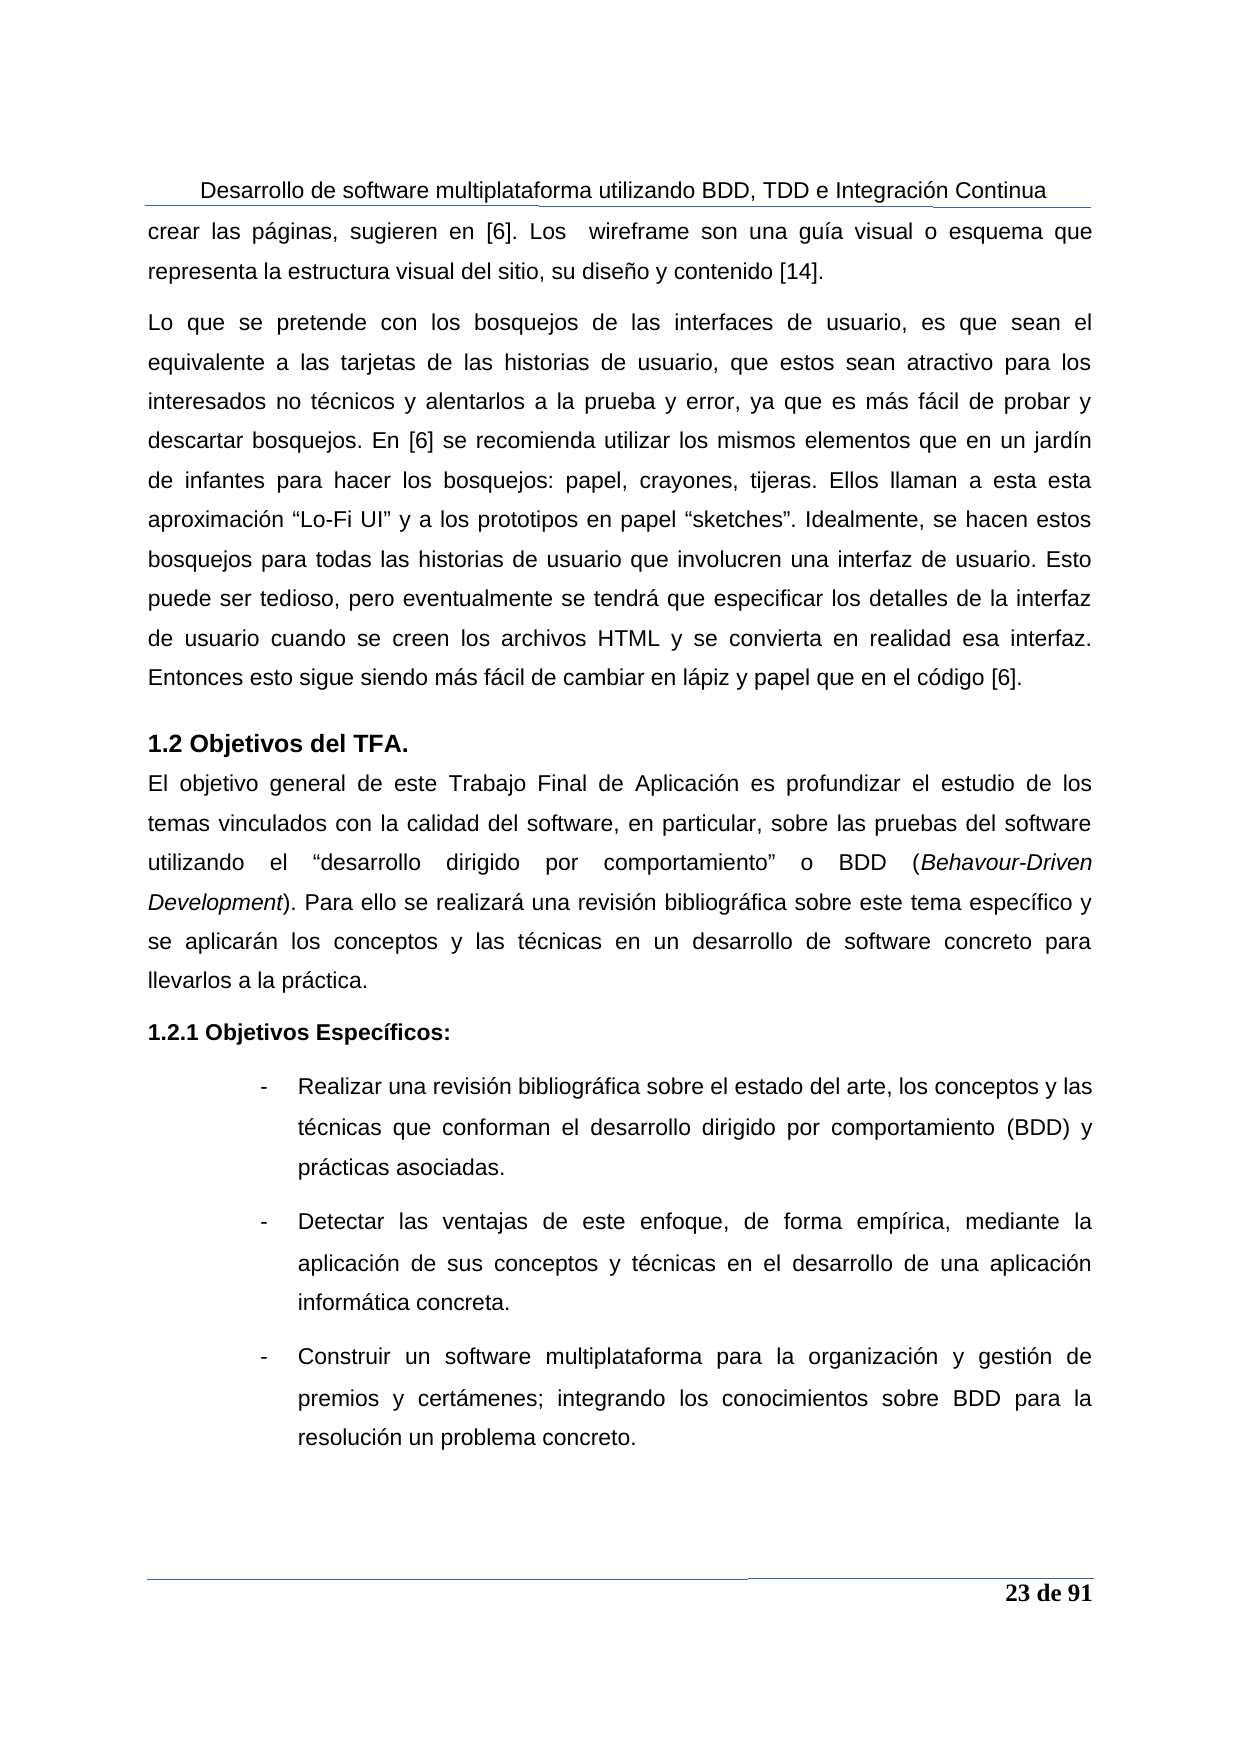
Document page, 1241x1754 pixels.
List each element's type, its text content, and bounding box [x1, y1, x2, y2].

text El objetivo general de este Trabajo Final de Aplicación es profundizar el estudio de los temas vinculados con la calidad del software, en particular, sobre las pruebas del software utilizando el “desarrollo dirigido por comportamiento” o BDD (Behavour-Driven Development). Para ello se realizará una revisión bibliográfica sobre este tema específico y se aplicarán los conceptos y las técnicas en un desarrollo de software concreto para llevarlos a la práctica. [148, 770, 1093, 994]
text 1.2.1 Objetivos Específicos: [148, 1019, 1093, 1045]
subtitle 1.2 Objetivos del TFA. [148, 729, 1093, 758]
list Detectar las ventajas de este enfoque, de forma empírica, mediante la aplicación de sus conceptos y técnicas en el desarrollo de una aplicación informática concreta. [260, 1205, 1093, 1315]
list Realizar una revisión bibliográfica sobre el estado del arte, los conceptos y las técnicas que conforman el desarrollo dirigido por comportamiento (BDD) y prácticas asociadas. [260, 1070, 1093, 1180]
text crear las páginas, sugieren en [6]. Los wireframe son una guía visual o esquema que representa la estructura visual del sitio, su diseño y contenido [14]. [148, 218, 1093, 284]
list Construir un software multiplataforma para la organización y gestión de premios y certámenes; integrando los conocimientos sobre BDD para la resolución un problema concreto. [260, 1340, 1093, 1450]
text Lo que se pretende con los bosquejos de las interfaces de usuario, es que sean el equivalente a las tarjetas de las historias de usuario, que estos sean atractivo para los interesados no técnicos y alentarlos a la prueba y error, ya que es más fácil de probar y descartar bosquejos. En [6] se recomienda utilizar los mismos elementos que en un jardín de infantes para hacer los bosquejos: papel, crayones, tijeras. Ellos llaman a esta esta aproximación “Lo-Fi UI” y a los prototipos en papel “sketches”. Idealmente, se hacen estos bosquejos para todas las historias de usuario que involucren una interfaz de usuario. Esto puede ser tedioso, pero eventualmente se tendrá que especificar los detalles de la interfaz de usuario cuando se creen los archivos HTML y se convierta en realidad esa interfaz. Entonces esto sigue siendo más fácil de cambiar en lápiz y papel que en el código [6]. [148, 309, 1093, 691]
